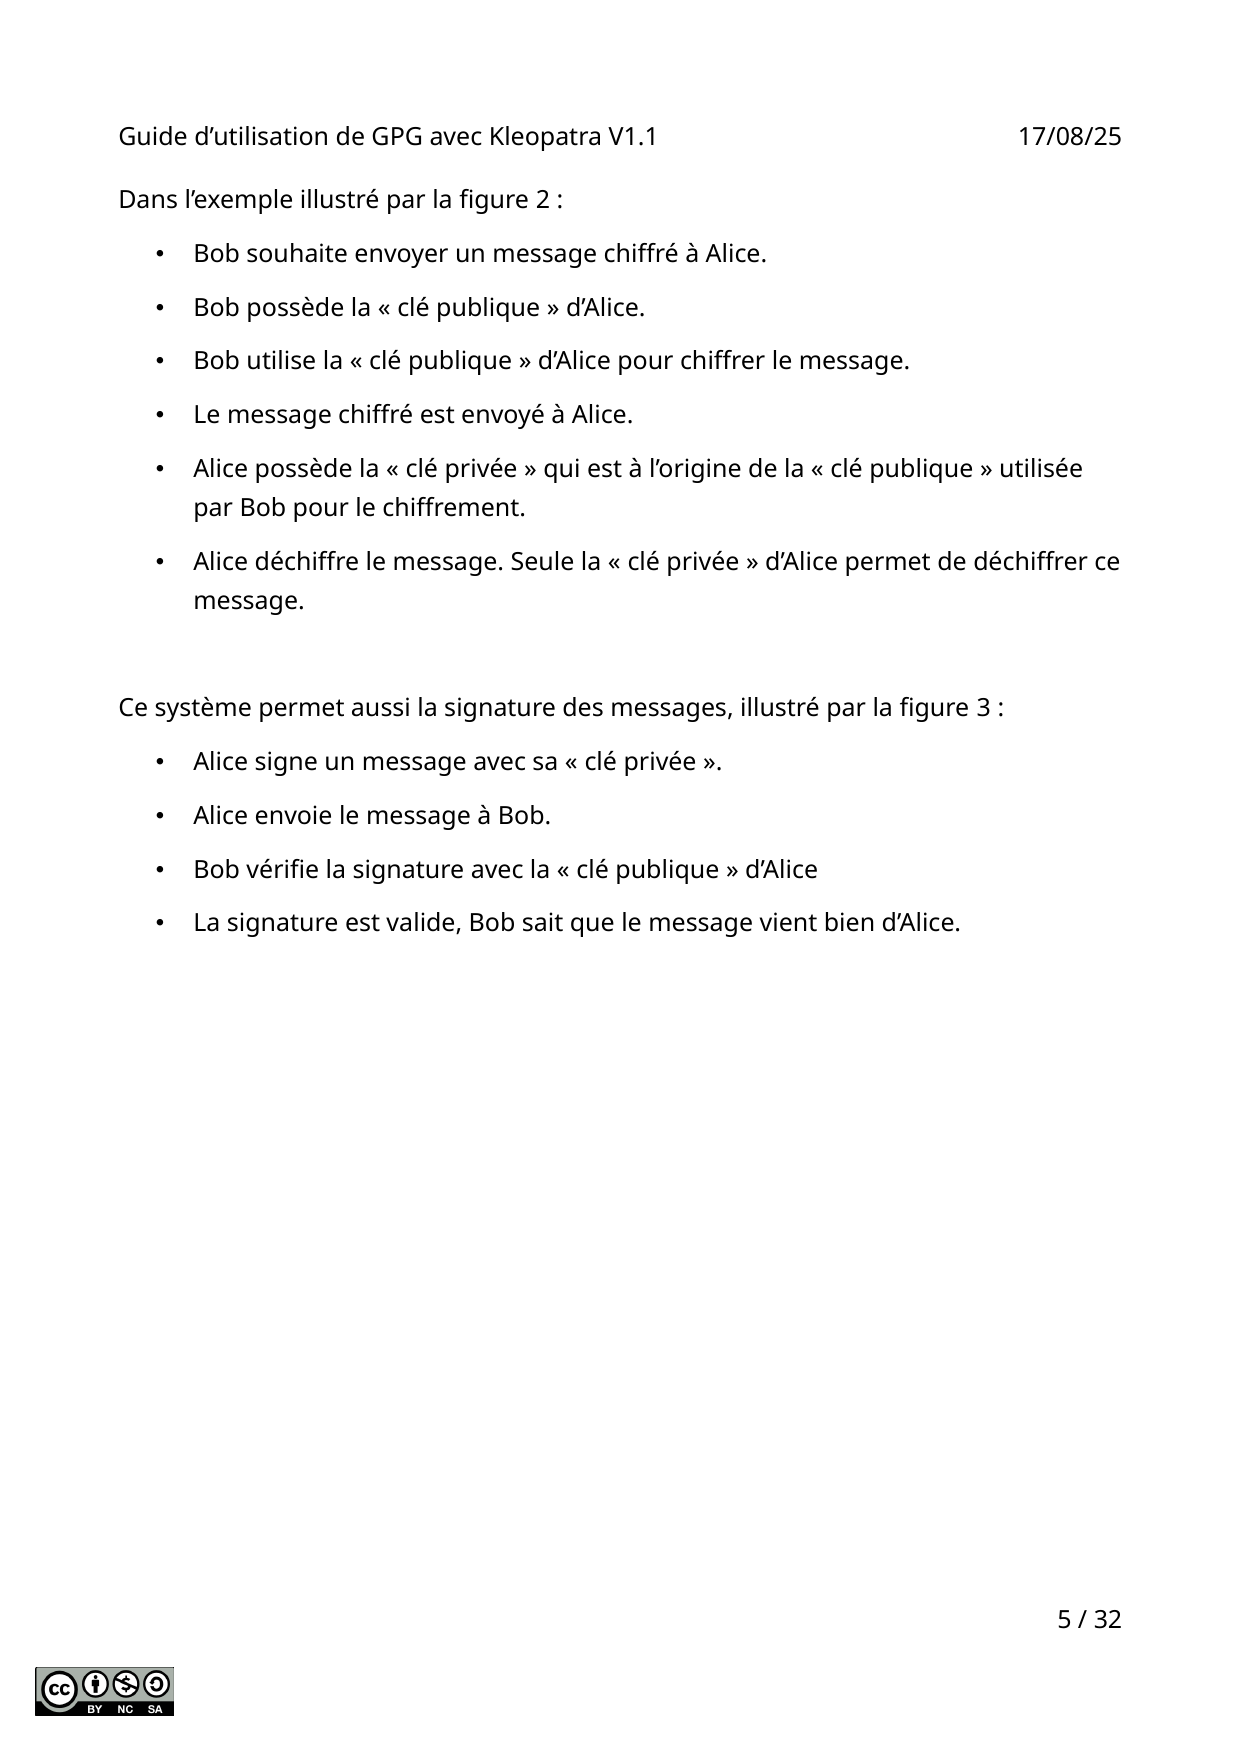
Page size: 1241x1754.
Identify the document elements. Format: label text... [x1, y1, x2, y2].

text Ce système permet aussi la signature des messages, illustré par la figure 3 : [118, 690, 1122, 724]
list Alice signe un message avec sa « clé privée ». [156, 744, 1122, 778]
list Bob vérifie la signature avec la « clé publique » d’Alice [156, 851, 1122, 885]
picture [35, 1667, 174, 1716]
list Alice possède la « clé privée » qui est à l’origine de la « clé publique » utilisée par Bob pour le chiffrement. [156, 450, 1122, 524]
list Alice déchiffre le message. Seule la « clé privée » d’Alice permet de déchiffrer ce message. [156, 543, 1122, 617]
text Dans l’exemple illustré par la figure 2 : [118, 182, 1122, 216]
list Le message chiffré est envoyé à Alice. [156, 397, 1122, 431]
list Bob souhaite envoyer un message chiffré à Alice. [156, 235, 1122, 269]
list Bob possède la « clé publique » d’Alice. [156, 289, 1122, 323]
list La signature est valide, Bob sait que le message vient bien d’Alice. [156, 905, 1122, 939]
list Alice envoie le message à Bob. [156, 797, 1122, 832]
list Bob utilise la « clé publique » d’Alice pour chiffrer le message. [156, 343, 1122, 377]
